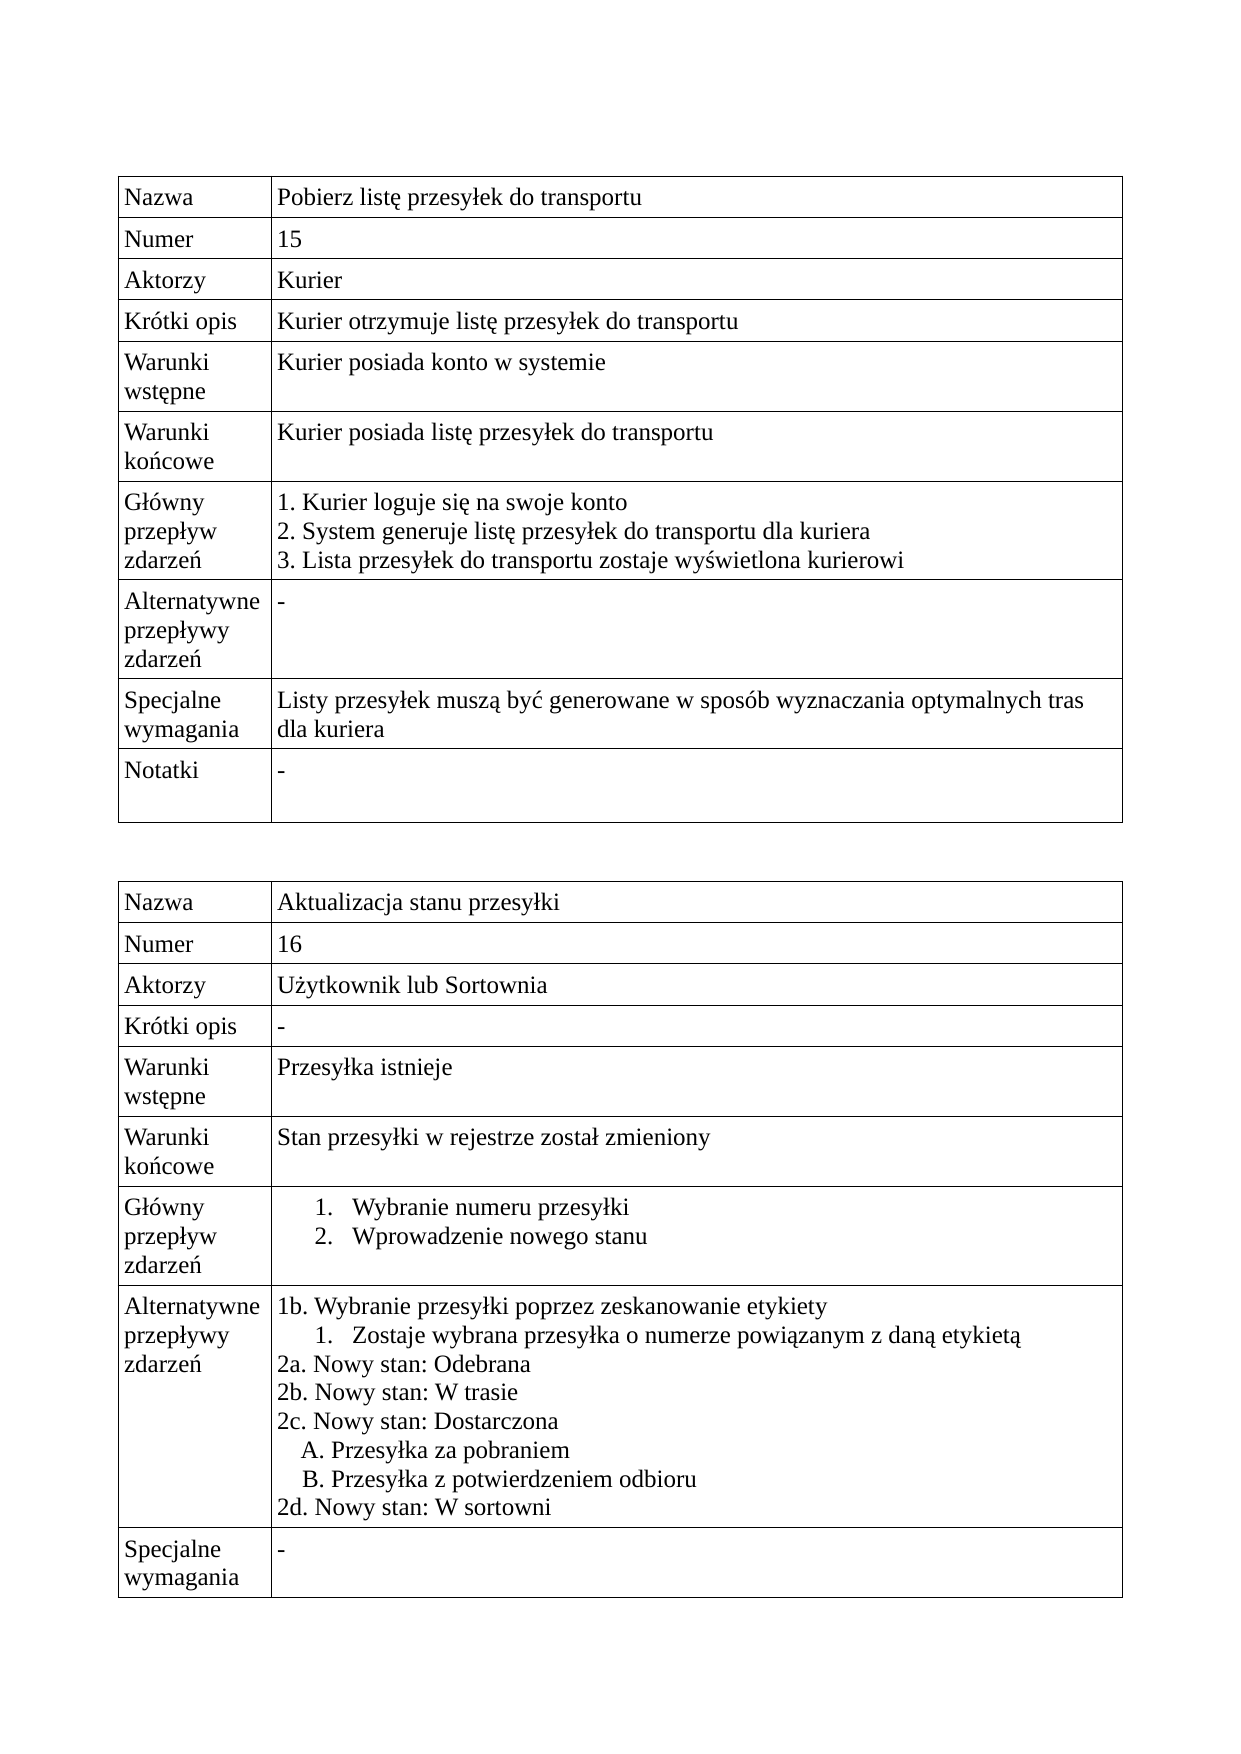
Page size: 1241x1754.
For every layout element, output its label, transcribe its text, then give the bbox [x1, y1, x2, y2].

table_cell Notatki [119, 749, 271, 822]
table_cell Numer [119, 218, 271, 258]
table_cell Warunki końcowe [119, 412, 271, 481]
table_cell 1b. Wybranie przesyłki poprzez zeskanowanie etykiety Zostaje wybrana przesyłka o numerze powiązanym z daną etykietą 2a. Nowy stan: Odebrana 2b. Nowy stan: W trasie 2c. Nowy stan: Dostarczona A. Przesyłka za pobraniem B. Przesyłka z potwierdzeniem odbioru 2d. Nowy stan: W sortowni [272, 1286, 1122, 1527]
table_cell 15 [272, 218, 1122, 258]
table_cell Krótki opis [119, 300, 271, 341]
table_cell Warunki końcowe [119, 1117, 271, 1186]
table_cell Główny przepływ zdarzeń [119, 482, 271, 579]
table_cell - [272, 749, 1122, 822]
table_cell Listy przesyłek muszą być generowane w sposób wyznaczania optymalnych tras dla kuriera [272, 679, 1122, 748]
table_header Nazwa [119, 882, 271, 922]
table_cell Specjalne wymagania [119, 679, 271, 748]
table_cell 1. Kurier loguje się na swoje konto 2. System generuje listę przesyłek do transportu dla kuriera 3. Lista przesyłek do transportu zostaje wyświetlona kurierowi [272, 482, 1122, 579]
table_header Pobierz listę przesyłek do transportu [272, 177, 1122, 217]
table_cell 16 [272, 923, 1122, 963]
table_cell Warunki wstępne [119, 1047, 271, 1116]
table_cell Numer [119, 923, 271, 963]
table_cell Aktorzy [119, 964, 271, 1004]
table_cell - [272, 1006, 1122, 1046]
table_cell Aktorzy [119, 259, 271, 299]
table_cell - [272, 1528, 1122, 1597]
table_cell Główny przepływ zdarzeń [119, 1187, 271, 1284]
table_cell Warunki wstępne [119, 342, 271, 411]
table_cell Specjalne wymagania [119, 1528, 271, 1597]
table_header Aktualizacja stanu przesyłki [272, 882, 1122, 922]
table_cell Krótki opis [119, 1006, 271, 1046]
table_cell Kurier posiada konto w systemie [272, 342, 1122, 411]
table_cell Kurier posiada listę przesyłek do transportu [272, 412, 1122, 481]
table_cell Stan przesyłki w rejestrze został zmieniony [272, 1117, 1122, 1186]
table_cell Alternatywne przepływy zdarzeń [119, 580, 271, 678]
table_cell Przesyłka istnieje [272, 1047, 1122, 1116]
table_cell - [272, 580, 1122, 678]
table_cell Kurier [272, 259, 1122, 299]
table_cell Wybranie numeru przesyłki Wprowadzenie nowego stanu [272, 1187, 1122, 1284]
table_cell Użytkownik lub Sortownia [272, 964, 1122, 1004]
table_cell Alternatywne przepływy zdarzeń [119, 1286, 271, 1527]
table_header Nazwa [119, 177, 271, 217]
table_cell Kurier otrzymuje listę przesyłek do transportu [272, 300, 1122, 341]
